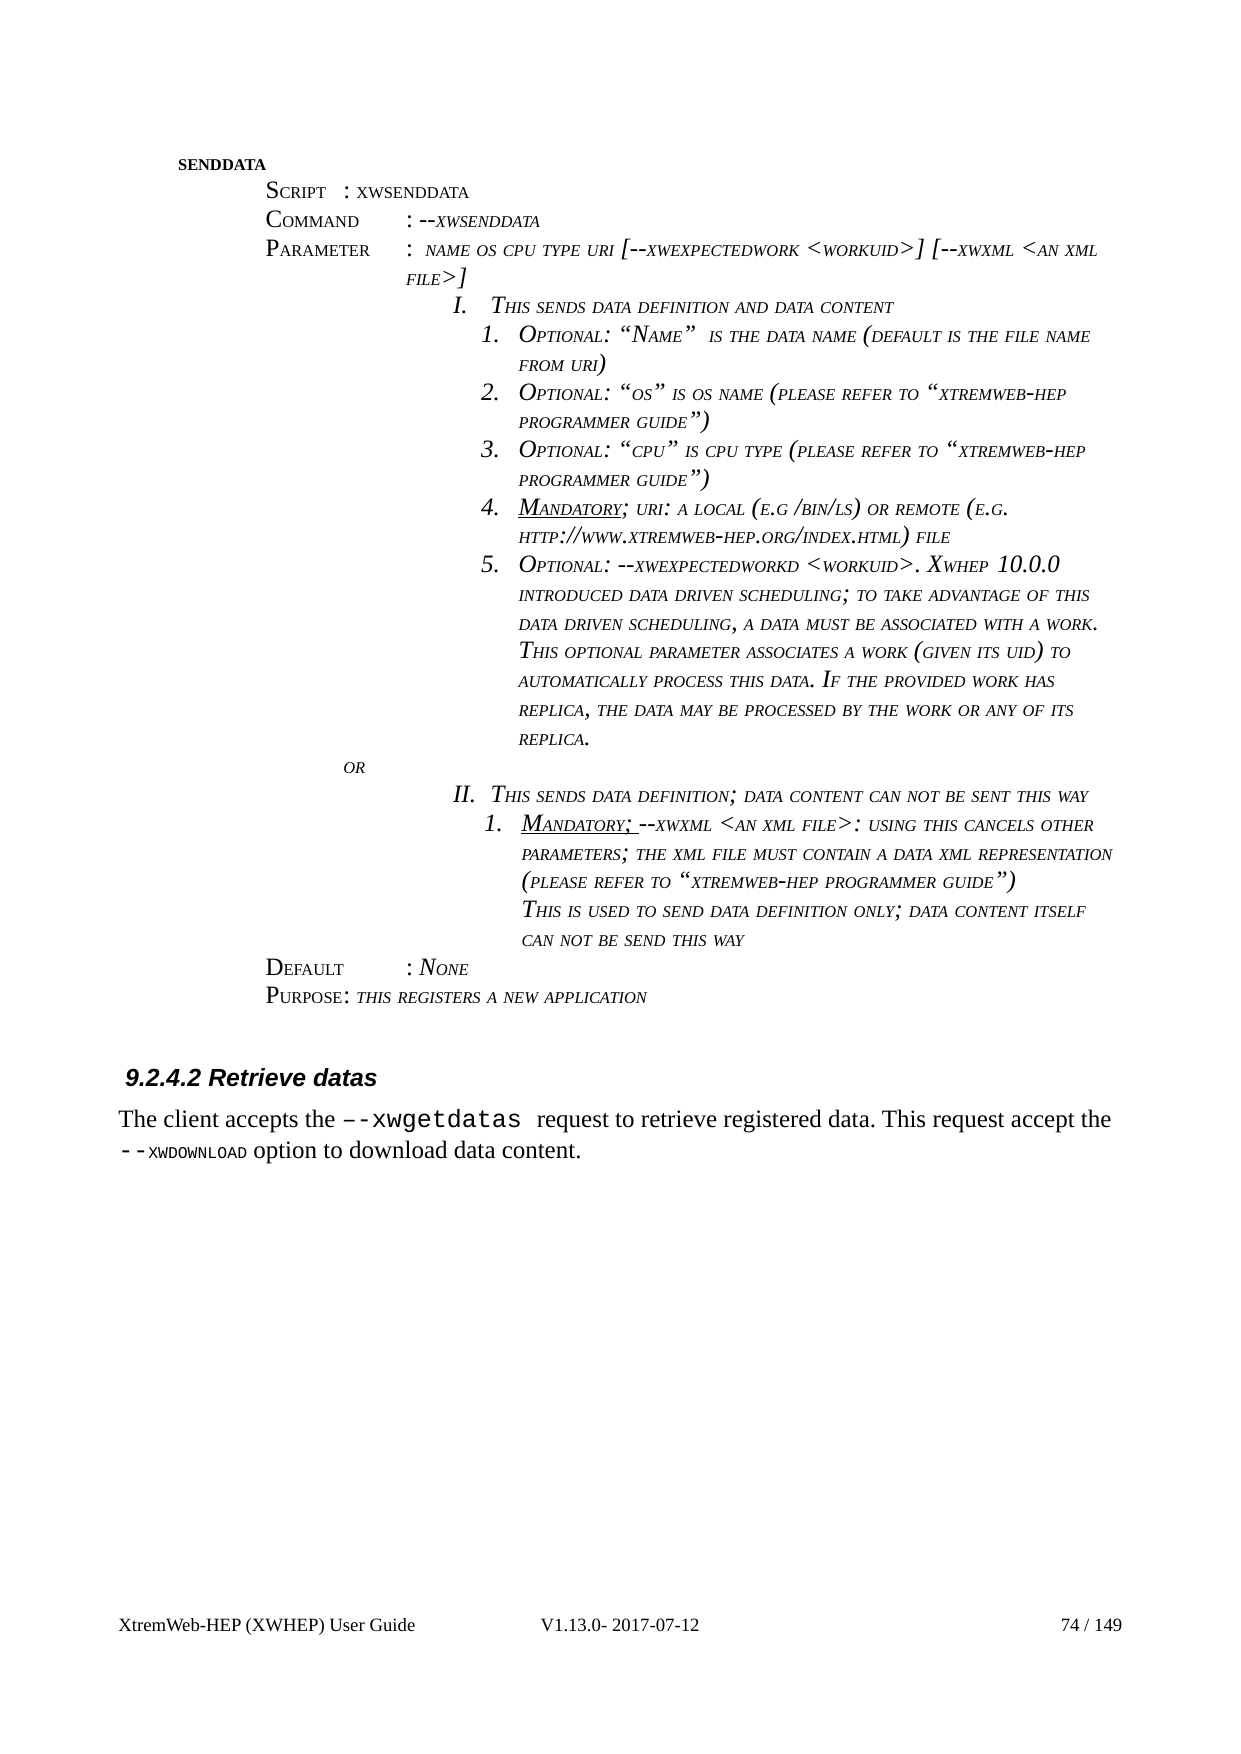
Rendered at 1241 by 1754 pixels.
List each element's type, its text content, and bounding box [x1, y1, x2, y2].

list Mandatory; --xwxml <an xml file>: using this cancels other parameters; the xml file must contain a data xml representation (please refer to “xtremweb-hep programmer guide”) This is used to send data definition only; data content itself can not be send this way [484, 808, 1122, 952]
list Mandatory; uri: a local (e.g /bin/ls) or remote (e.g. http://www.xtremweb-hep.org/index.html) file [481, 492, 1122, 549]
text Command : --xwsenddata [265, 204, 1122, 233]
list Optional: “os” is os name (please refer to “xtremweb-hep programmer guide”) [481, 377, 1122, 434]
list Optional: “Name” is the data name (default is the file name from uri) [481, 319, 1122, 377]
subtitle Retrieve datas [118, 1063, 1122, 1092]
list This sends data definition; data content can not be sent this way [453, 779, 1122, 808]
text Script : xwsenddata [265, 176, 1122, 204]
text Parameter : name os cpu type uri [--xwexpectedwork <workuid>] [--xwxml <an xml file>] [265, 233, 1122, 291]
text Default : None [265, 952, 1122, 981]
text or [265, 751, 1122, 779]
list Optional: --xwexpectedworkd <workuid>. Xwhep 10.0.0 introduced data driven scheduling; to take advantage of this data driven scheduling, a data must be associated with a work. This optional parameter associates a work (given its uid) to automatically process this data. If the provided work has replica, the data may be processed by the work or any of its replica. [481, 549, 1122, 751]
text senddata [178, 147, 1122, 176]
list Optional: “cpu” is cpu type (please refer to “xtremweb-hep programmer guide”) [481, 434, 1122, 492]
text Purpose : this registers a new application [265, 981, 1122, 1009]
list This sends data definition and data content [453, 291, 1122, 319]
text The client accepts the –-xwgetdatas request to retrieve registered data. This request accept the --xwdownload option to download data content. [118, 1104, 1122, 1166]
